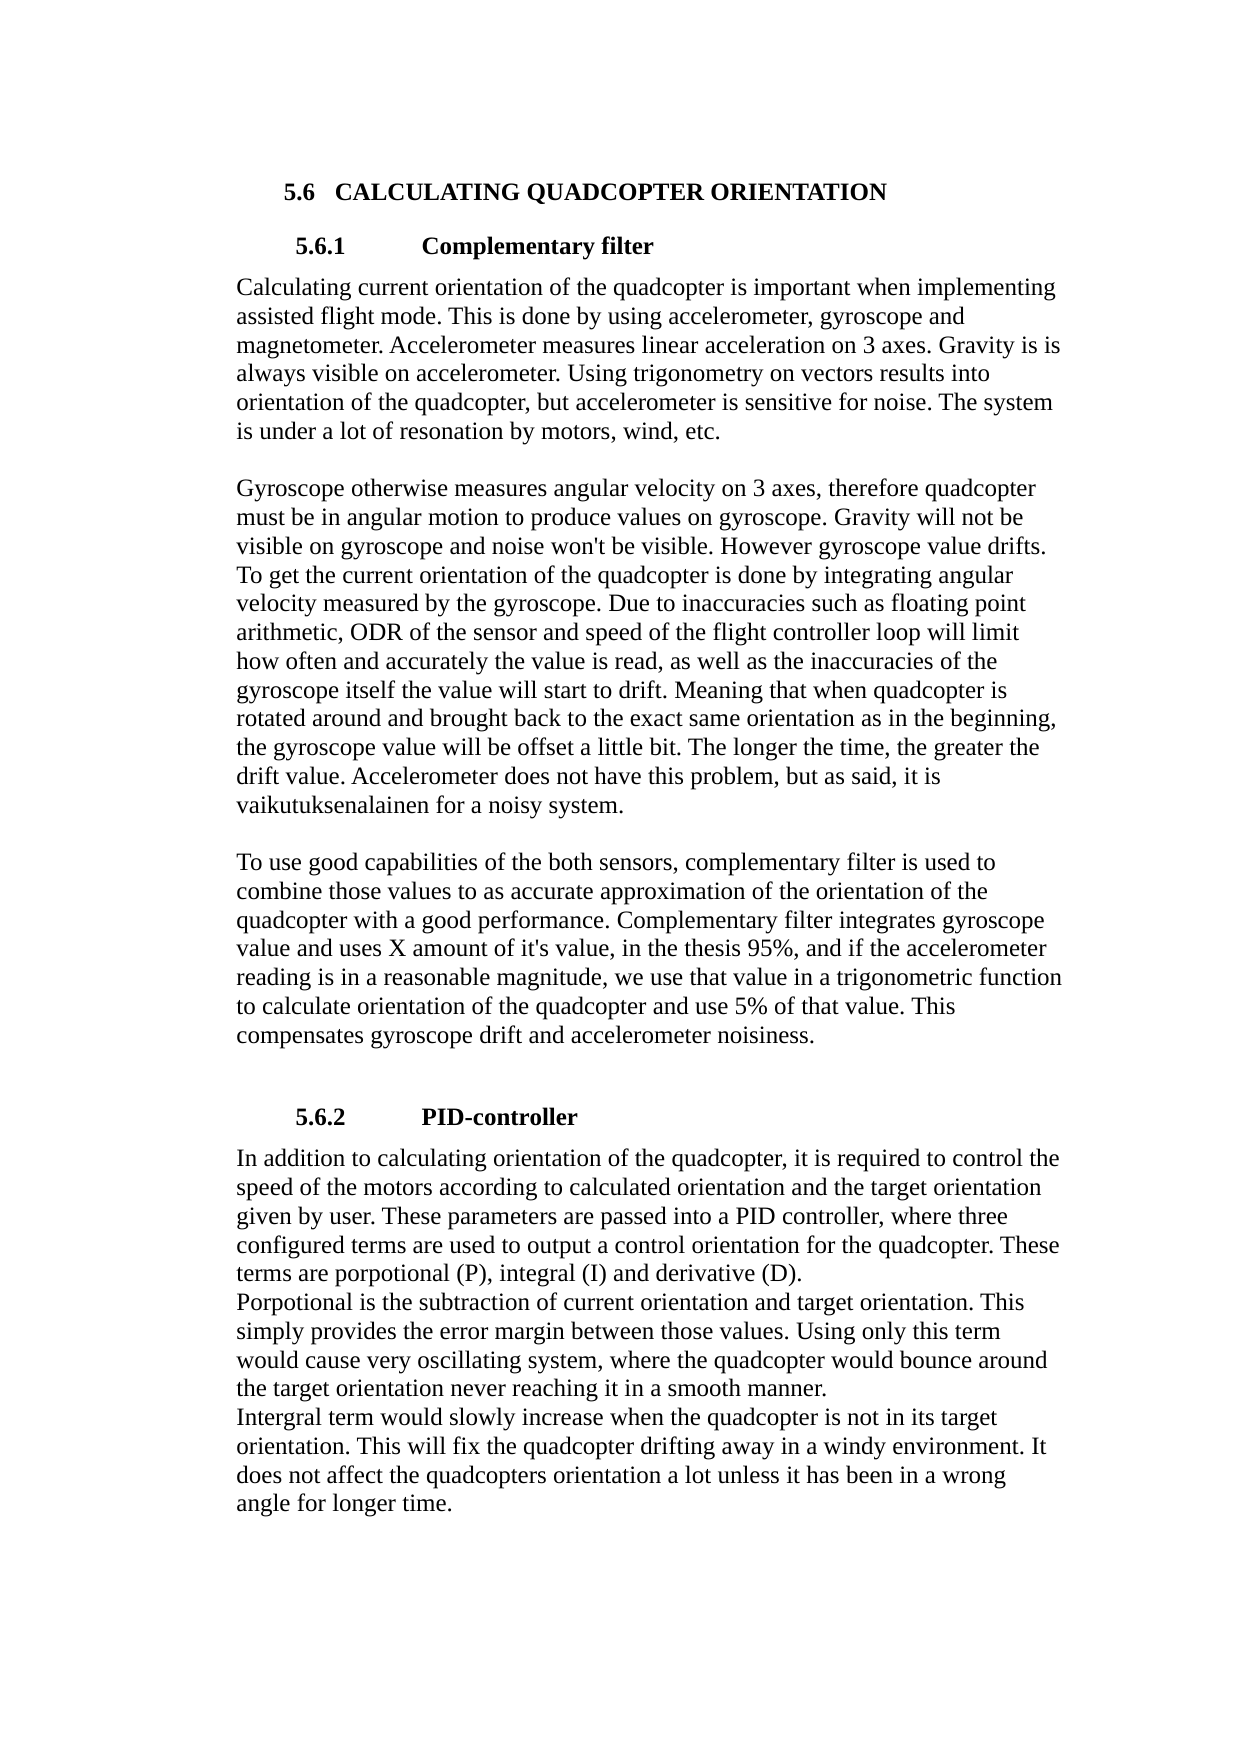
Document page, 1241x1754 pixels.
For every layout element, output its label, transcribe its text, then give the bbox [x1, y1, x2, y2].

text Porpotional is the subtraction of current orientation and target orientation. This simply provides the error margin between those values. Using only this term would cause very oscillating system, where the quadcopter would bounce around the target orientation never reaching it in a smooth manner. [236, 1287, 1063, 1402]
subtitle PID-controller [295, 1102, 1063, 1131]
text Intergral term would slowly increase when the quadcopter is not in its target orientation. This will fix the quadcopter drifting away in a windy environment. It does not affect the quadcopters orientation a lot unless it has been in a wrong angle for longer time. [236, 1402, 1063, 1517]
text In addition to calculating orientation of the quadcopter, it is required to control the speed of the motors according to calculated orientation and the target orientation given by user. These parameters are passed into a PID controller, where three configured terms are used to output a control orientation for the quadcopter. These terms are porpotional (P), integral (I) and derivative (D). [236, 1143, 1063, 1287]
subtitle Complementary filter [295, 231, 1063, 260]
text To use good capabilities of the both sensors, complementary filter is used to combine those values to as accurate approximation of the orientation of the quadcopter with a good performance. Complementary filter integrates gyroscope value and uses X amount of it's value, in the thesis 95%, and if the accelerometer reading is in a reasonable magnitude, we use that value in a trigonometric function to calculate orientation of the quadcopter and use 5% of that value. This compensates gyroscope drift and accelerometer noisiness. [236, 847, 1063, 1048]
text Calculating current orientation of the quadcopter is important when implementing assisted flight mode. This is done by using accelerometer, gyroscope and magnetometer. Accelerometer measures linear acceleration on 3 axes. Gravity is is always visible on accelerometer. Using trigonometry on vectors results into orientation of the quadcopter, but accelerometer is sensitive for noise. The system is under a lot of resonation by motors, wind, etc. [236, 272, 1063, 445]
subtitle Calculating quadcopter orientation [283, 177, 1063, 206]
text Gyroscope otherwise measures angular velocity on 3 axes, therefore quadcopter must be in angular motion to produce values on gyroscope. Gravity will not be visible on gyroscope and noise won't be visible. However gyroscope value drifts. To get the current orientation of the quadcopter is done by integrating angular velocity measured by the gyroscope. Due to inaccuracies such as floating point arithmetic, ODR of the sensor and speed of the flight controller loop will limit how often and accurately the value is read, as well as the inaccuracies of the gyroscope itself the value will start to drift. Meaning that when quadcopter is rotated around and brought back to the exact same orientation as in the beginning, the gyroscope value will be offset a little bit. The longer the time, the greater the drift value. Accelerometer does not have this problem, but as said, it is vaikutuksenalainen for a noisy system. [236, 473, 1063, 818]
